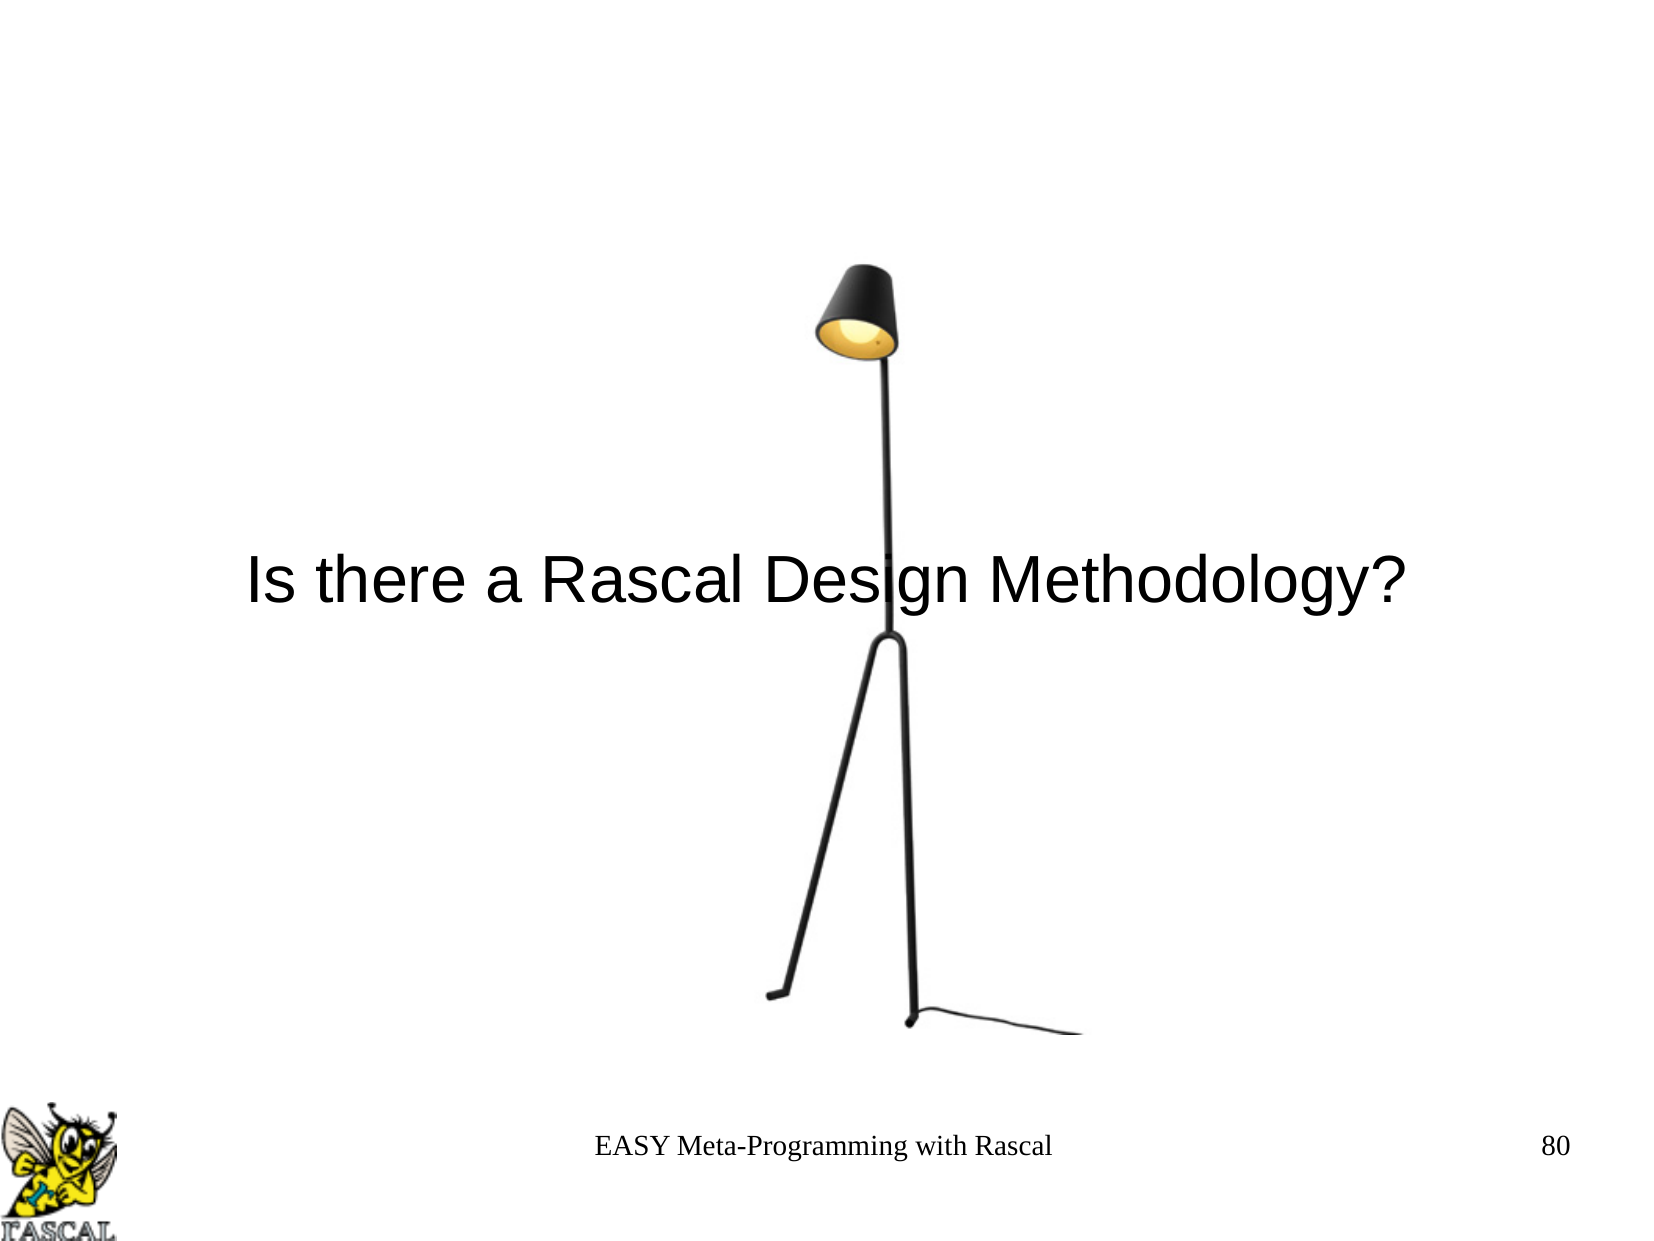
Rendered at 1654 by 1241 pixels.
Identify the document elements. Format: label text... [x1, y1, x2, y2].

subtitle Is there a Rascal Design Methodology? [82, 56, 1571, 1102]
picture [0, 1102, 117, 1241]
